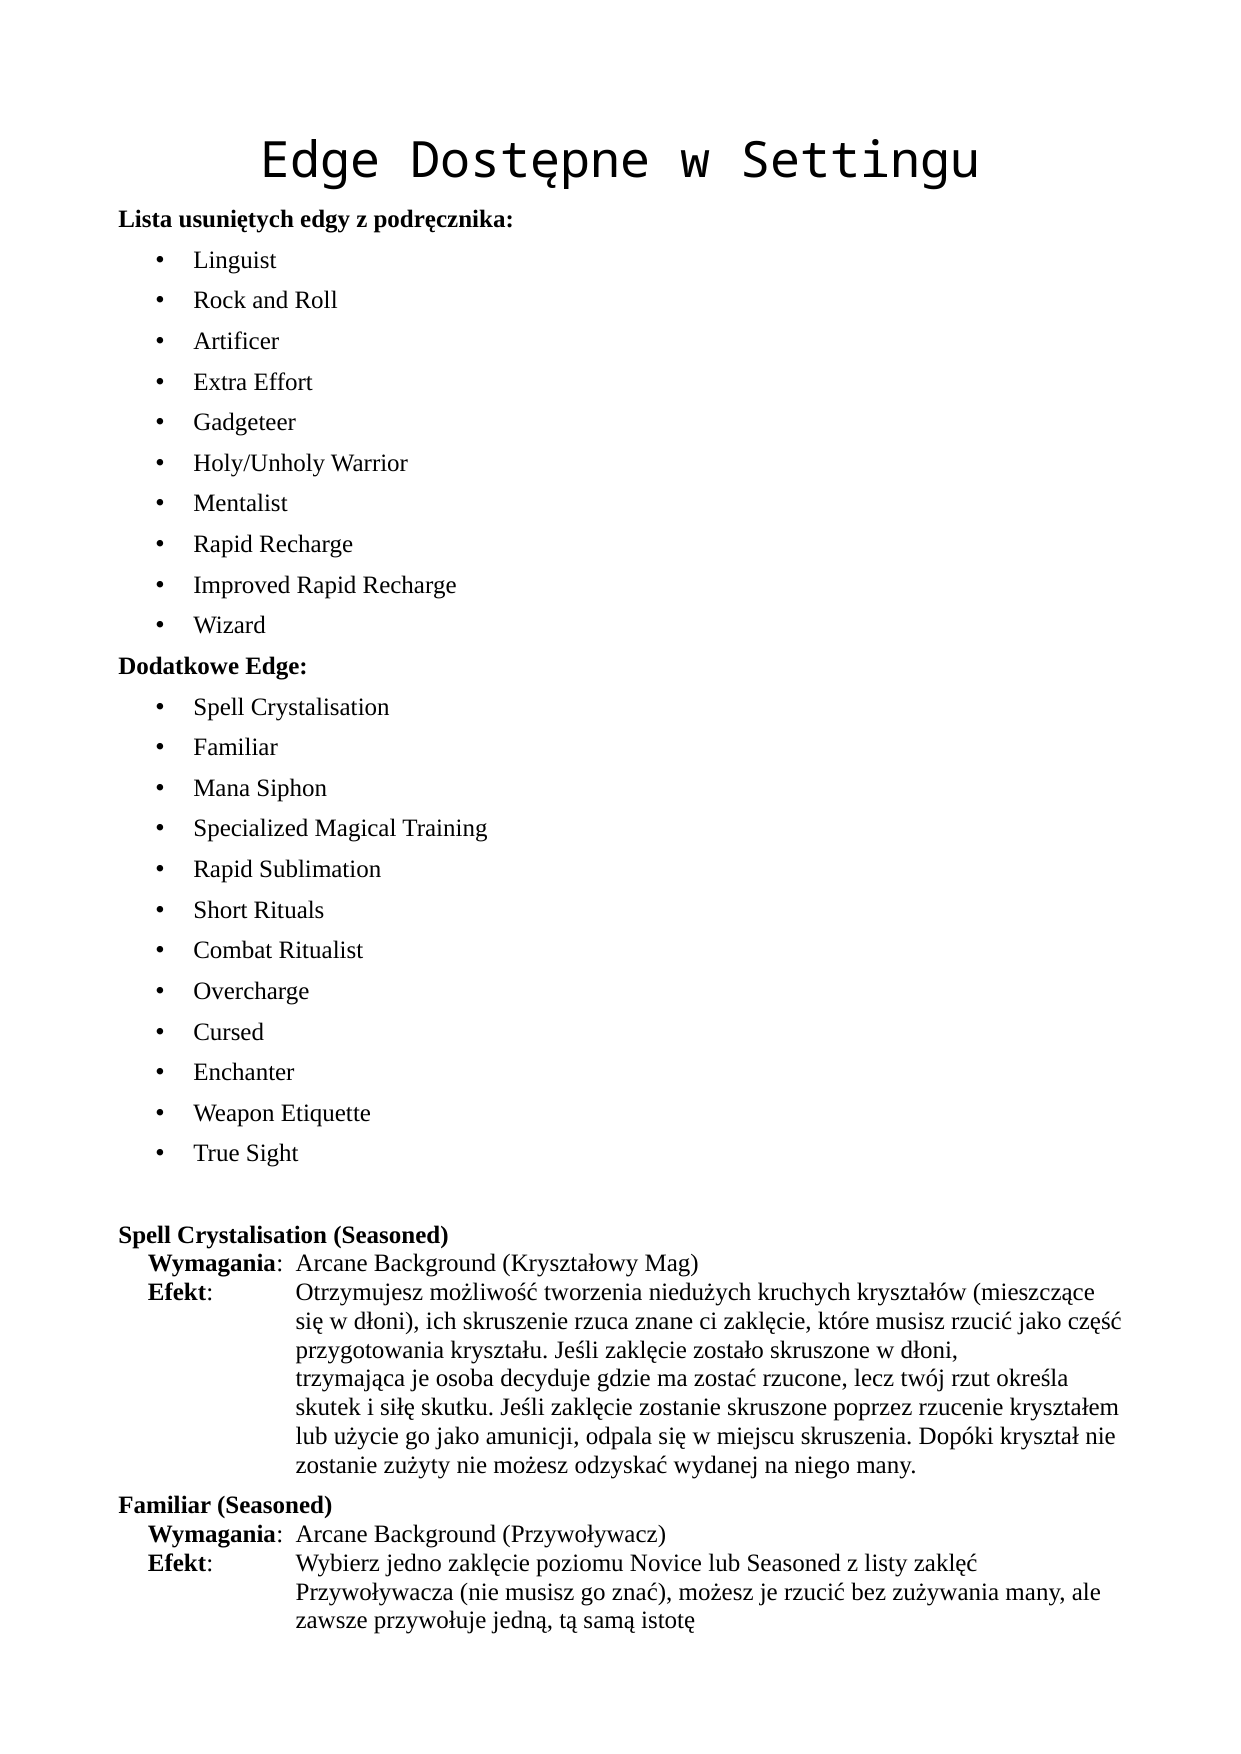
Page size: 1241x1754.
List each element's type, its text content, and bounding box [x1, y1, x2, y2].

list Holy/Unholy Warrior [156, 448, 1122, 477]
list Rapid Recharge [156, 529, 1122, 558]
text Edge Dostępne w Settingu [118, 124, 1122, 192]
text Dodatkowe Edge: [118, 651, 1122, 680]
list Cursed [156, 1017, 1122, 1045]
list Familiar [156, 732, 1122, 761]
list Rock and Roll [156, 285, 1122, 314]
text Spell Crystalisation (Seasoned) Wymagania: Arcane Background (Kryształowy Mag) Efekt: Otrzymujesz możliwość tworzenia niedużych kruchych kryształów (mieszczące się w dłoni), ich skruszenie rzuca znane ci zaklęcie, które musisz rzucić jako część przygotowania kryształu. Jeśli zaklęcie zostało skruszone w dłoni, trzymająca je osoba decyduje gdzie ma zostać rzucone, lecz twój rzut określa skutek i siłę skutku. Jeśli zaklęcie zostanie skruszone poprzez rzucenie kryształem lub użycie go jako amunicji, odpala się w miejscu skruszenia. Dopóki kryształ nie zostanie zużyty nie możesz odzyskać wydanej na niego many. [118, 1220, 1122, 1478]
list Rapid Sublimation [156, 854, 1122, 883]
list Gadgeteer [156, 407, 1122, 436]
list Improved Rapid Recharge [156, 570, 1122, 598]
list Spell Crystalisation [156, 692, 1122, 720]
list Linguist [156, 245, 1122, 273]
list Combat Ritualist [156, 935, 1122, 964]
list Weapon Etiquette [156, 1098, 1122, 1127]
list Mentalist [156, 488, 1122, 517]
list Extra Effort [156, 367, 1122, 395]
text Lista usuniętych edgy z podręcznika: [118, 204, 1122, 233]
list Specialized Magical Training [156, 813, 1122, 842]
list Wizard [156, 610, 1122, 639]
list True Sight [156, 1138, 1122, 1167]
list Enchanter [156, 1057, 1122, 1086]
list Mana Siphon [156, 773, 1122, 802]
list Short Rituals [156, 895, 1122, 923]
list Artificer [156, 326, 1122, 355]
list Overcharge [156, 976, 1122, 1005]
text Familiar (Seasoned) Wymagania: Arcane Background (Przywoływacz) Efekt: Wybierz jedno zaklęcie poziomu Novice lub Seasoned z listy zaklęć Przywoływacza (nie musisz go znać), możesz je rzucić bez zużywania many, ale zawsze przywołuje jedną, tą samą istotę [118, 1490, 1122, 1634]
